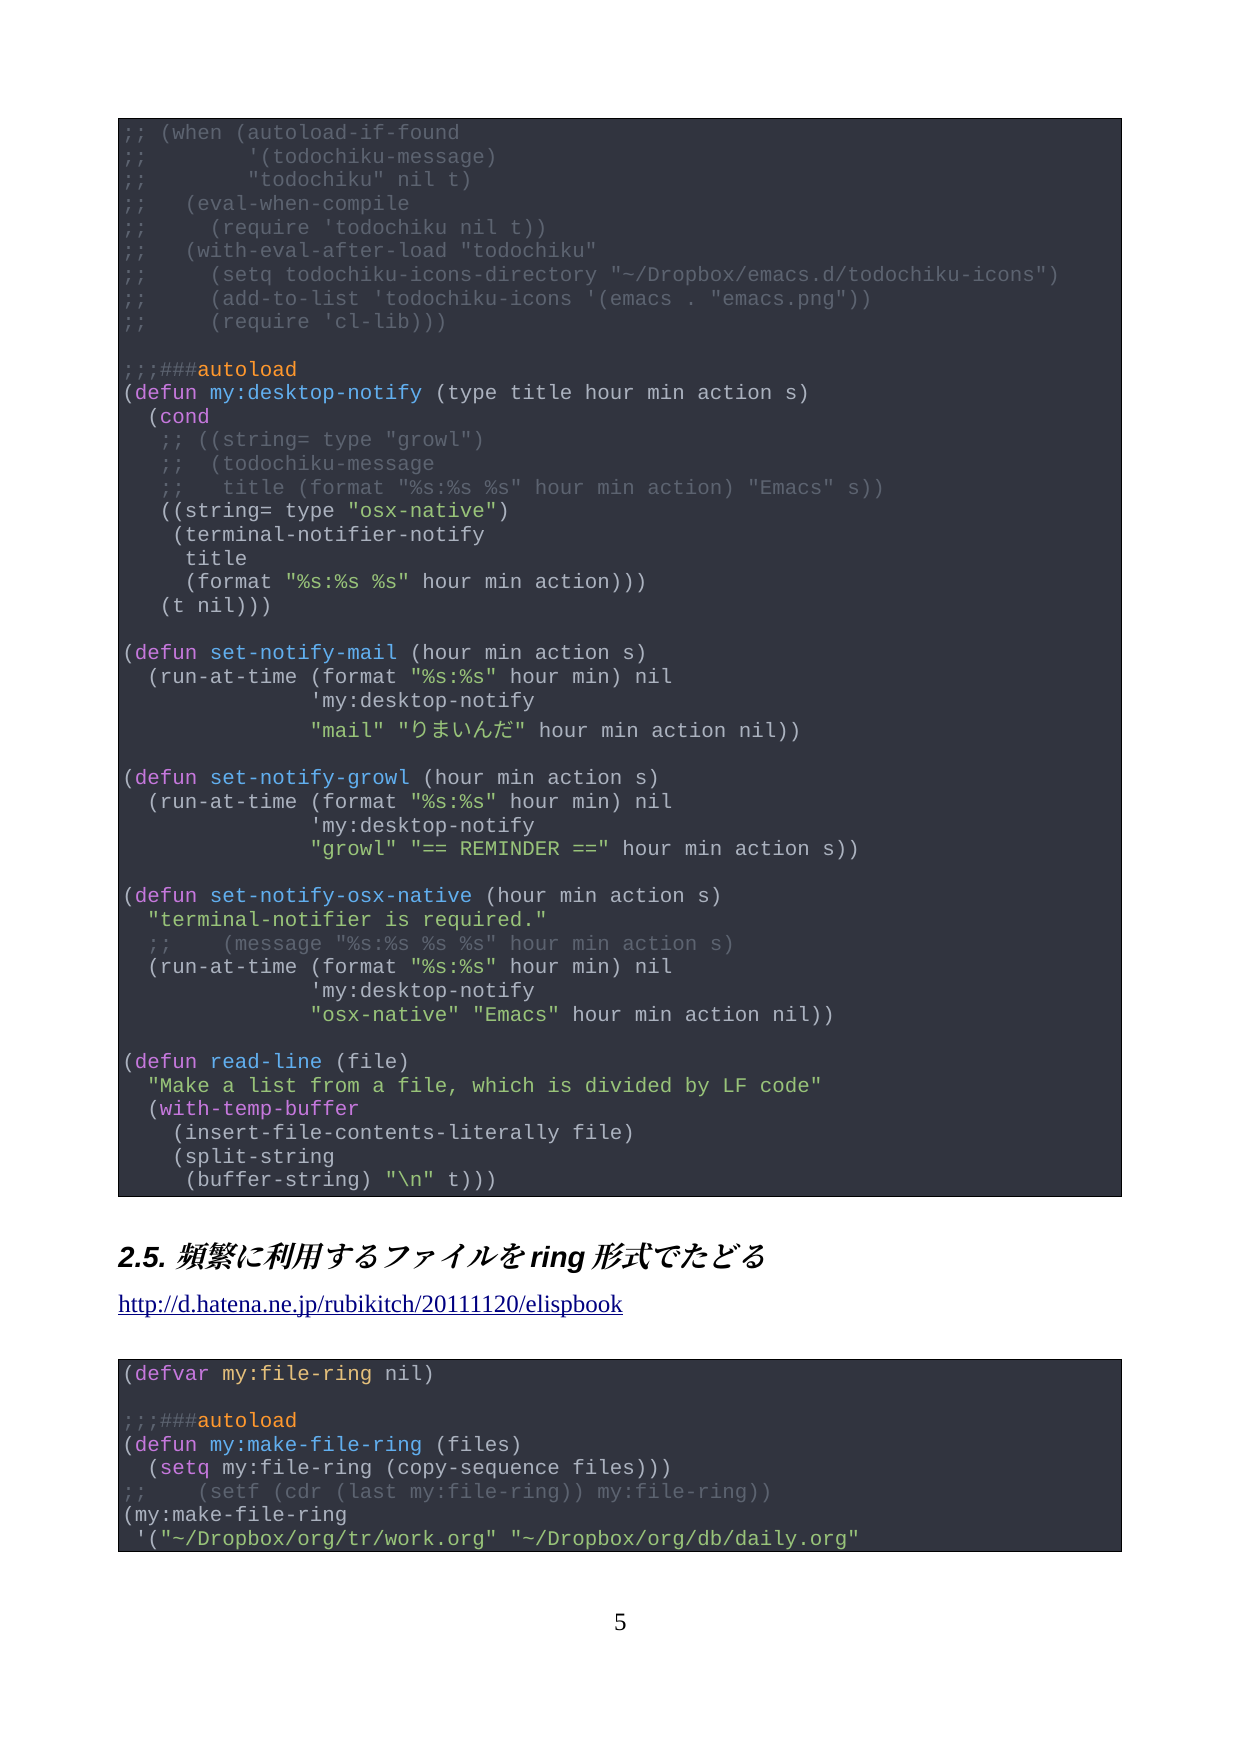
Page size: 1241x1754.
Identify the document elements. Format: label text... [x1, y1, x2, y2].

text (defun read-line (file) [119, 1047, 1121, 1071]
subtitle 頻繁に利用するファイルをring形式でたどる [118, 1234, 1122, 1276]
text (split-string [119, 1142, 1121, 1165]
text (defvar my:file-ring nil) [119, 1360, 1121, 1382]
text ((string= type "osx-native") [119, 496, 1121, 520]
text (defun set-notify-mail (hour min action s) [119, 638, 1121, 662]
text (t nil))) [119, 591, 1121, 615]
text ;; (when (autoload-if-found [119, 119, 1121, 142]
text http://d.hatena.ne.jp/rubikitch/20111120/elispbook [118, 1289, 1122, 1346]
text (defun set-notify-growl (hour min action s) [119, 763, 1121, 787]
text (run-at-time (format "%s:%s" hour min) nil [119, 787, 1121, 811]
text ;;;###autoload [119, 1406, 1121, 1429]
text (defun my:desktop-notify (type title hour min action s) [119, 378, 1121, 402]
text ;; (require 'cl-lib))) [119, 307, 1121, 331]
text ;; (todochiku-message [119, 449, 1121, 473]
text (terminal-notifier-notify [119, 520, 1121, 544]
text ;; (add-to-list 'todochiku-icons '(emacs . "emacs.png")) [119, 284, 1121, 307]
text (cond [119, 402, 1121, 426]
text (run-at-time (format "%s:%s" hour min) nil [119, 662, 1121, 686]
text ;; '(todochiku-message) [119, 142, 1121, 165]
text 'my:desktop-notify [119, 811, 1121, 834]
text 'my:desktop-notify [119, 976, 1121, 1000]
text ;; title (format "%s:%s %s" hour min action) "Emacs" s)) [119, 473, 1121, 496]
text "mail" "りまいんだ" hour min action nil)) [119, 709, 1121, 740]
text (with-temp-buffer [119, 1094, 1121, 1118]
text ;; "todochiku" nil t) [119, 165, 1121, 189]
text ;; ((string= type "growl") [119, 426, 1121, 449]
text ;;;###autoload [119, 354, 1121, 378]
text (defun set-notify-osx-native (hour min action s) [119, 882, 1121, 905]
text (format "%s:%s %s" hour min action))) [119, 567, 1121, 591]
text '("~/Dropbox/org/tr/work.org" "~/Dropbox/org/db/daily.org" [119, 1524, 1121, 1551]
text (defun my:make-file-ring (files) [119, 1429, 1121, 1453]
text (setq my:file-ring (copy-sequence files))) [119, 1453, 1121, 1477]
text ;; (setf (cdr (last my:file-ring)) my:file-ring)) [119, 1477, 1121, 1501]
text (insert-file-contents-literally file) [119, 1118, 1121, 1142]
text "terminal-notifier is required." [119, 905, 1121, 929]
text ;; (message "%s:%s %s %s" hour min action s) [119, 929, 1121, 952]
text 'my:desktop-notify [119, 686, 1121, 709]
text (run-at-time (format "%s:%s" hour min) nil [119, 952, 1121, 976]
text "growl" "== REMINDER ==" hour min action s)) [119, 834, 1121, 858]
text ;; (setq todochiku-icons-directory "~/Dropbox/emacs.d/todochiku-icons") [119, 260, 1121, 284]
text (my:make-file-ring [119, 1501, 1121, 1524]
text (buffer-string) "\n" t))) [119, 1165, 1121, 1196]
text ;; (eval-when-compile [119, 189, 1121, 213]
text ;; (with-eval-after-load "todochiku" [119, 236, 1121, 260]
text "osx-native" "Emacs" hour min action nil)) [119, 1000, 1121, 1023]
text "Make a list from a file, which is divided by LF code" [119, 1071, 1121, 1094]
text title [119, 544, 1121, 567]
text ;; (require 'todochiku nil t)) [119, 213, 1121, 236]
